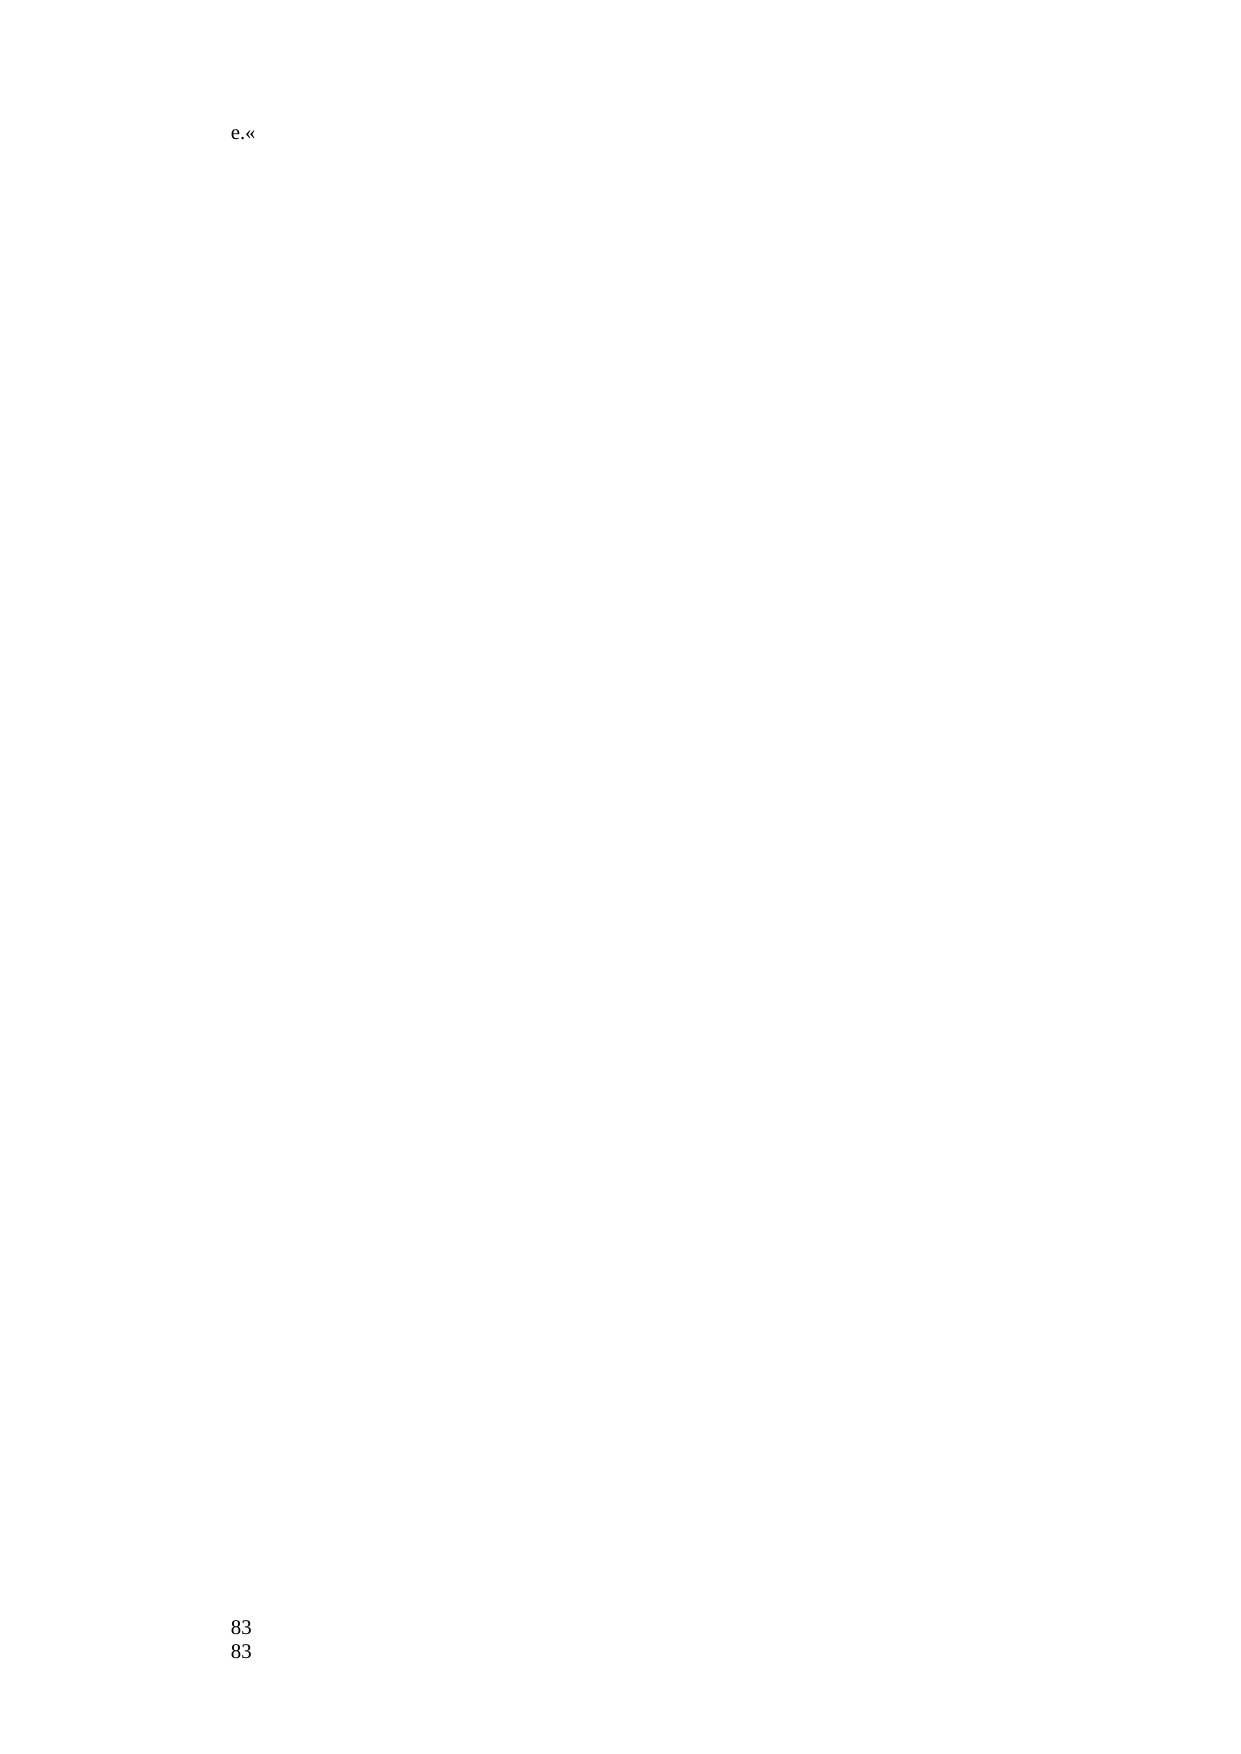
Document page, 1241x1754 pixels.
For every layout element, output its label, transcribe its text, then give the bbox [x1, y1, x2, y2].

text e.« [231, 120, 988, 144]
